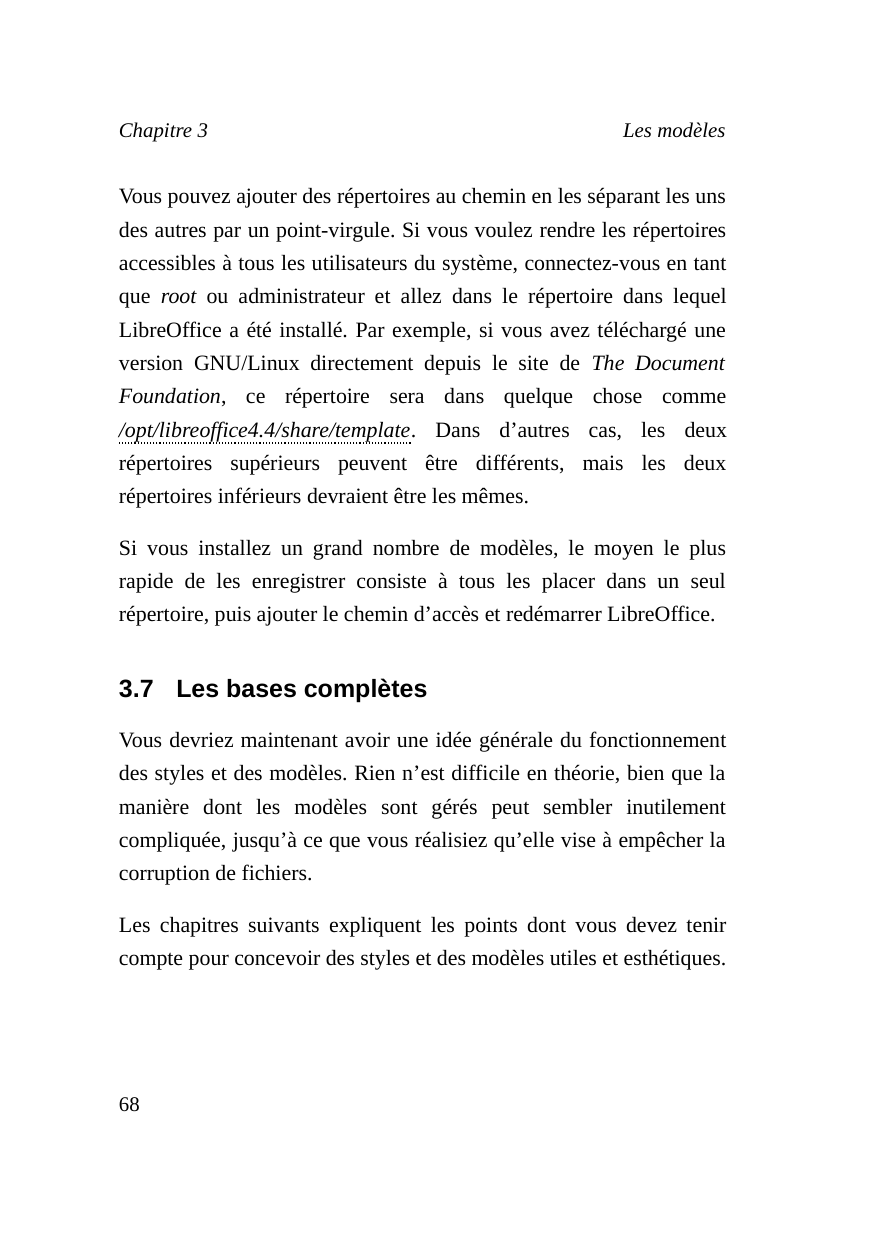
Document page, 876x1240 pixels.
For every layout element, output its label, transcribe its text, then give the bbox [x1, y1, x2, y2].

text Les chapitres suivants expliquent les points dont vous devez tenir compte pour concevoir des styles et des modèles utiles et esthétiques. [119, 905, 727, 972]
text Vous devriez maintenant avoir une idée générale du fonctionnement des styles et des modèles. Rien n’est difficile en théorie, bien que la manière dont les modèles sont gérés peut sembler inutilement compliquée, jusqu’à ce que vous réalisiez qu’elle vise à empêcher la corruption de fichiers. [119, 721, 727, 887]
text Si vous installez un grand nombre de modèles, le moyen le plus rapide de les enregistrer consiste à tous les placer dans un seul répertoire, puis ajouter le chemin d’accès et redémarrer LibreOffice. [119, 528, 727, 628]
subtitle Les bases complètes [119, 671, 727, 704]
text Vous pouvez ajouter des répertoires au chemin en les séparant les uns des autres par un point-virgule. Si vous voulez rendre les répertoires accessibles à tous les utilisateurs du système, connectez-vous en tant que root ou administrateur et allez dans le répertoire dans lequel LibreOffice a été installé. Par exemple, si vous avez téléchargé une version GNU/Linux directement depuis le site de The Document Foundation, ce répertoire sera dans quelque chose comme /opt/libreoffice4.4/share/template. Dans d’autres cas, les deux répertoires supérieurs peuvent être différents, mais les deux répertoires inférieurs devraient être les mêmes. [119, 177, 727, 511]
